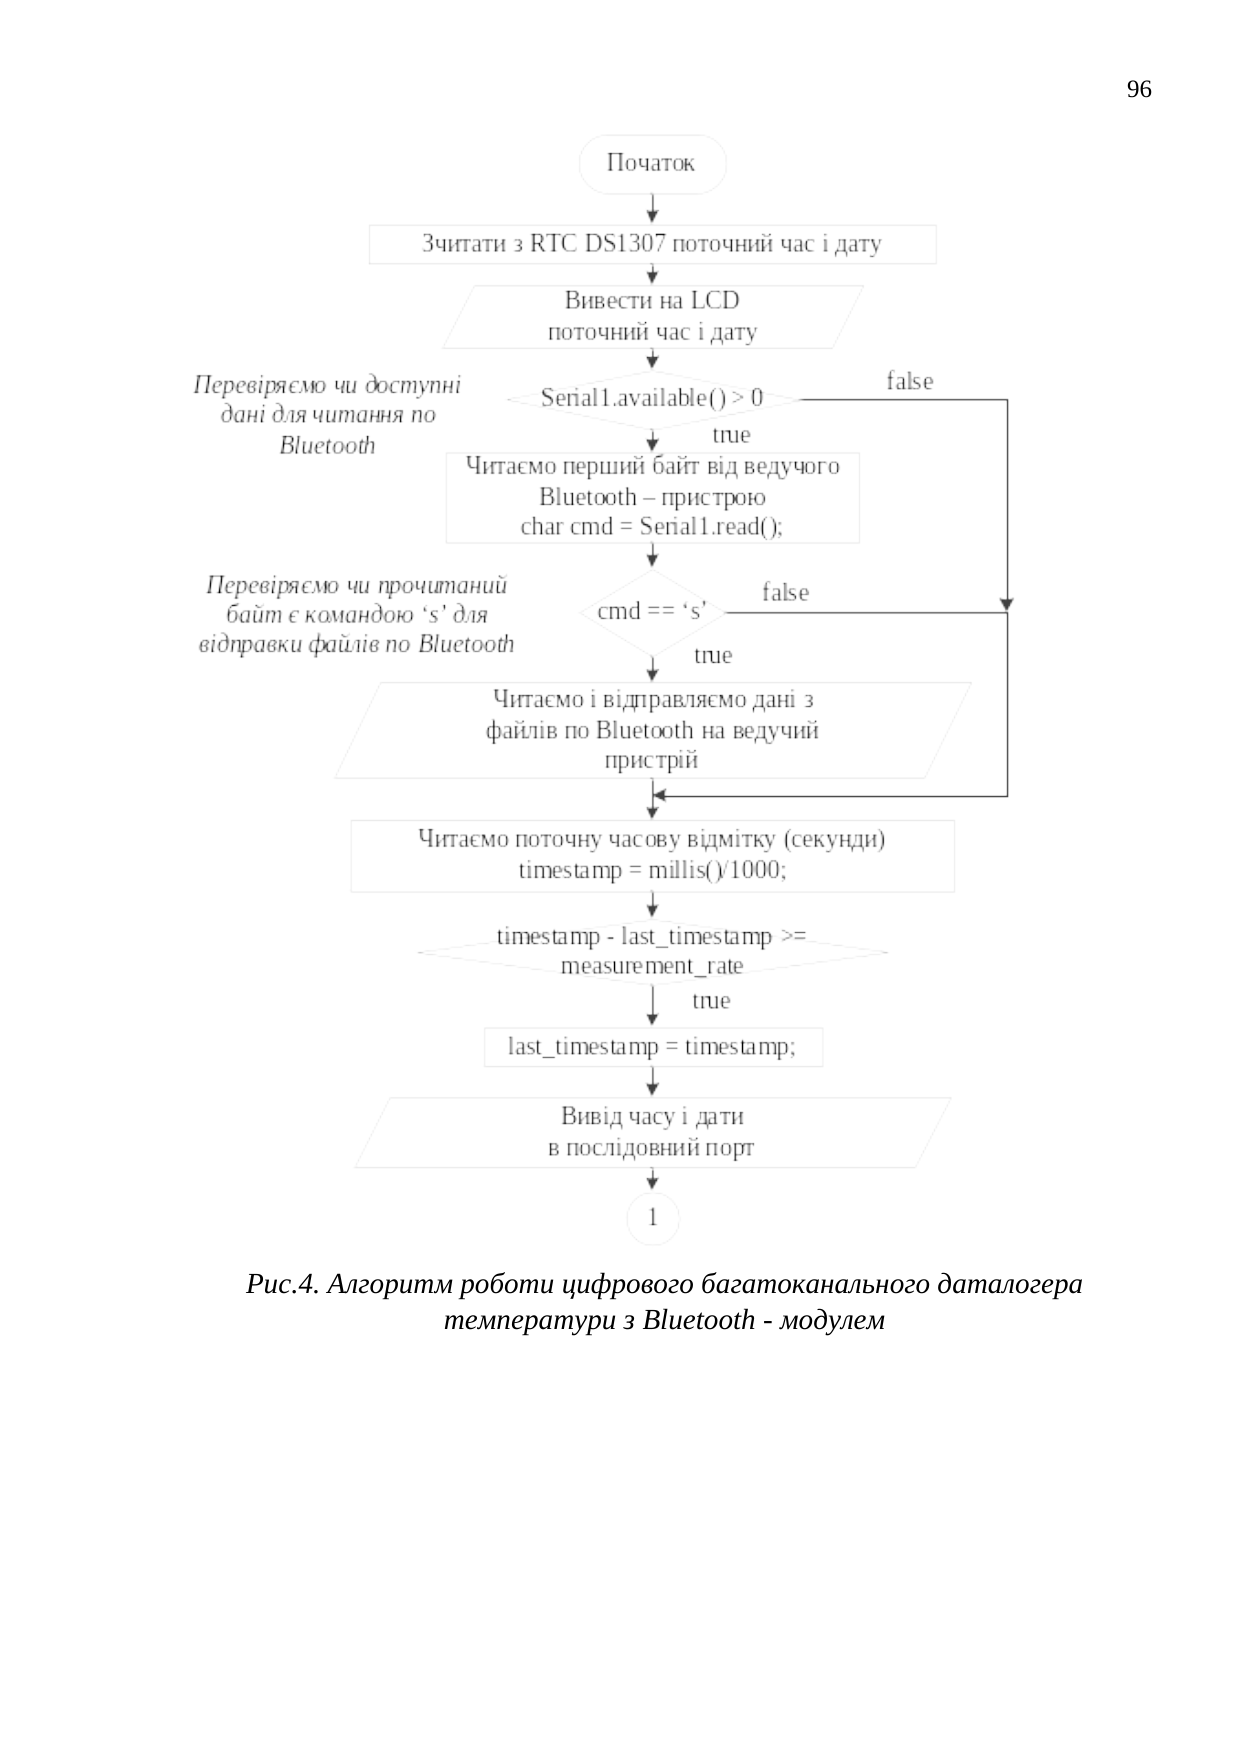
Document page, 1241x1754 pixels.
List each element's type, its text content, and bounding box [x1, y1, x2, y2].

text Рис.4. Алгоритм роботи цифрового багатоканального даталогера температури з Bluetooth - модулем [177, 1266, 1152, 1336]
